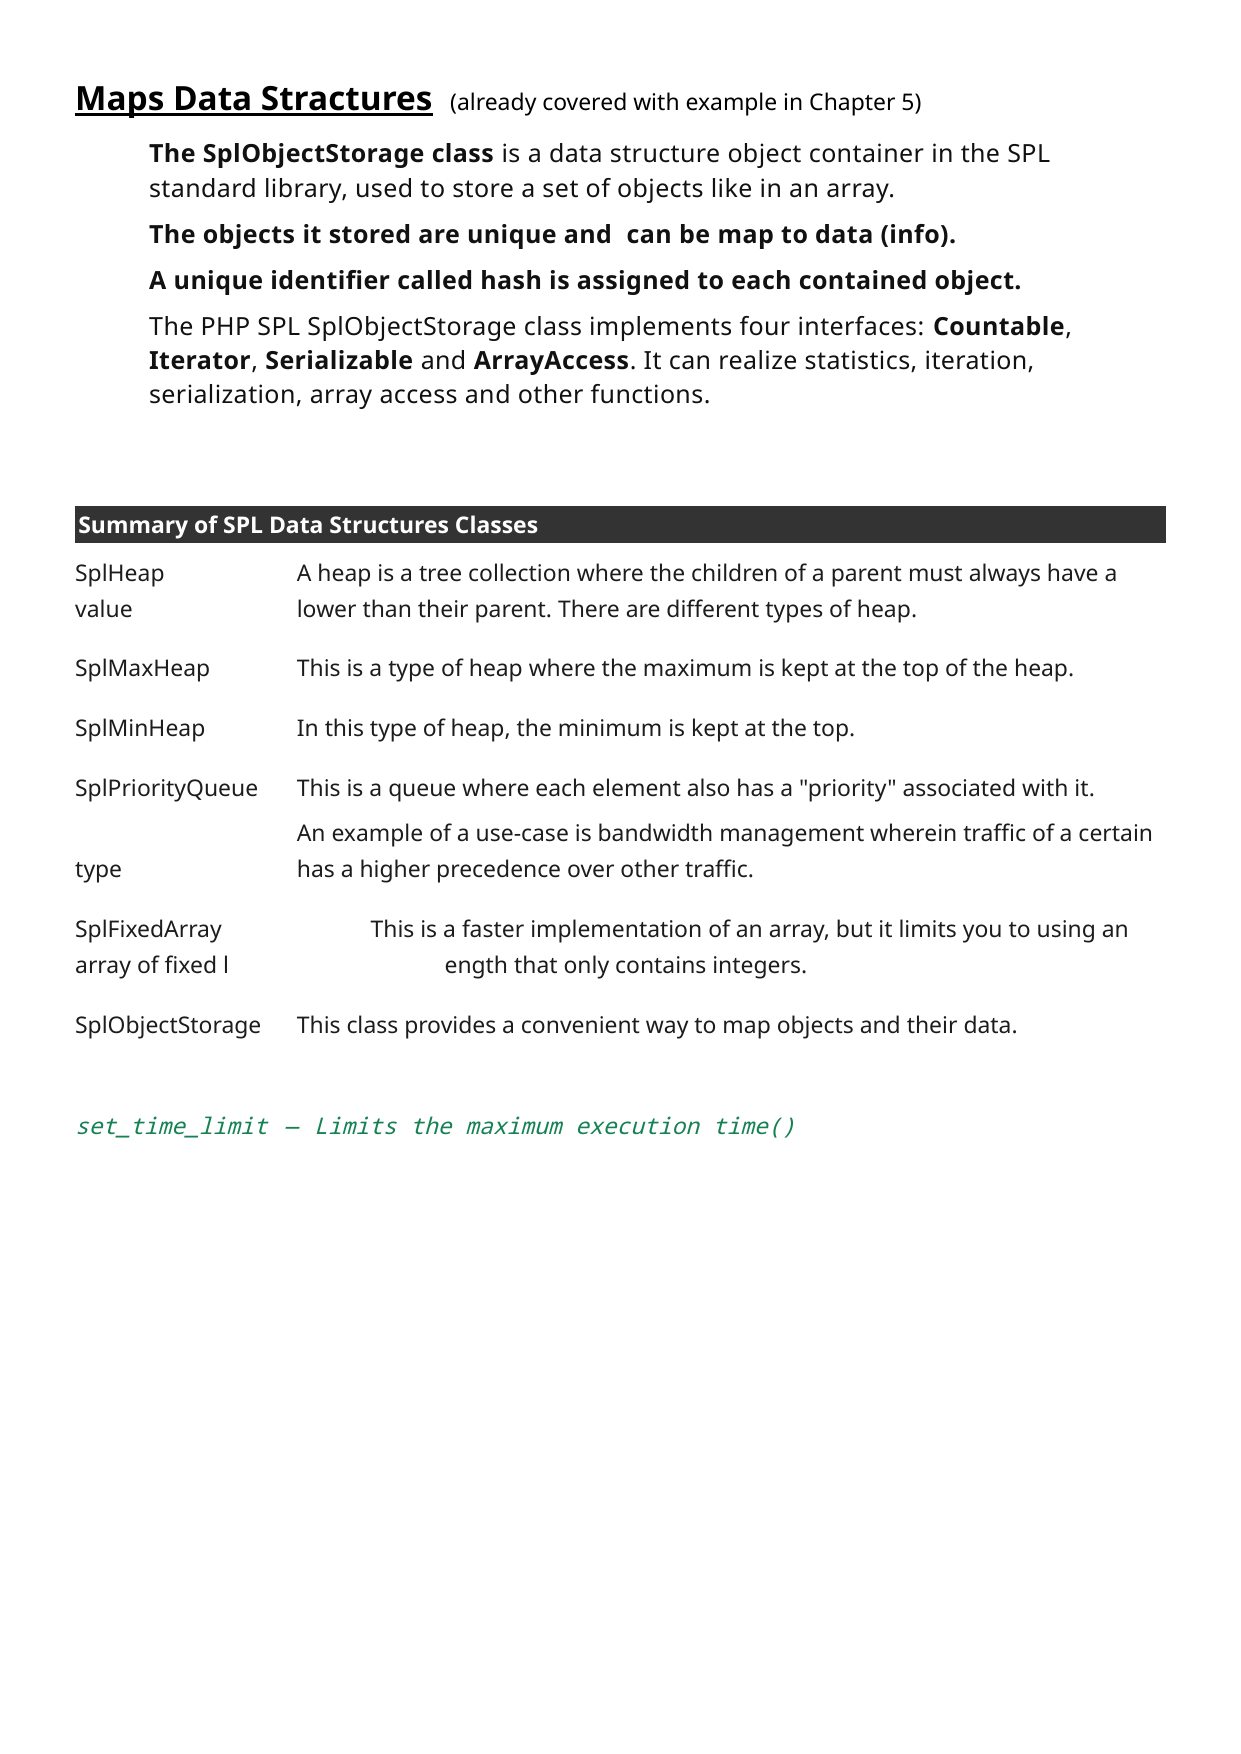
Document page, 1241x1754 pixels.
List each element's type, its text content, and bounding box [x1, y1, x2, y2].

text SplHeap A heap is a tree collection where the children of a parent must always have a value lower than their parent. There are different types of heap. [75, 557, 1166, 624]
text SplPriorityQueue This is a queue where each element also has a "priority" associated with it. [75, 772, 1166, 803]
text The objects it stored are unique and can be map to data (info). [149, 216, 1166, 250]
text The SplObjectStorage class is a data structure object container in the SPL standard library, used to store a set of objects like in an array. [149, 136, 1166, 204]
text SplObjectStorage This class provides a convenient way to map objects and their data. [75, 1009, 1166, 1040]
text A unique identifier called hash is assigned to each contained object. [149, 262, 1166, 296]
text The PHP SPL SplObjectStorage class implements four interfaces: Countable, Iterator, Serializable and ArrayAccess. It can realize statistics, iteration, serialization, array access and other functions. [149, 308, 1166, 411]
text SplFixedArray This is a faster implementation of an array, but it limits you to using an array of fixed l ength that only contains integers. [75, 913, 1166, 980]
text Maps Data Stractures (already covered with example in Chapter 5) [75, 75, 1166, 120]
text SplMinHeap In this type of heap, the minimum is kept at the top. [75, 712, 1166, 743]
text set_time_limit — Limits the maximum execution time() [75, 1110, 1166, 1141]
text An example of a use-case is bandwidth management wherein traffic of a certain type has a higher precedence over other traffic. [75, 817, 1166, 884]
text SplMaxHeap This is a type of heap where the maximum is kept at the top of the heap. [75, 652, 1166, 684]
text Summary of SPL Data Structures Classes [75, 506, 1166, 543]
